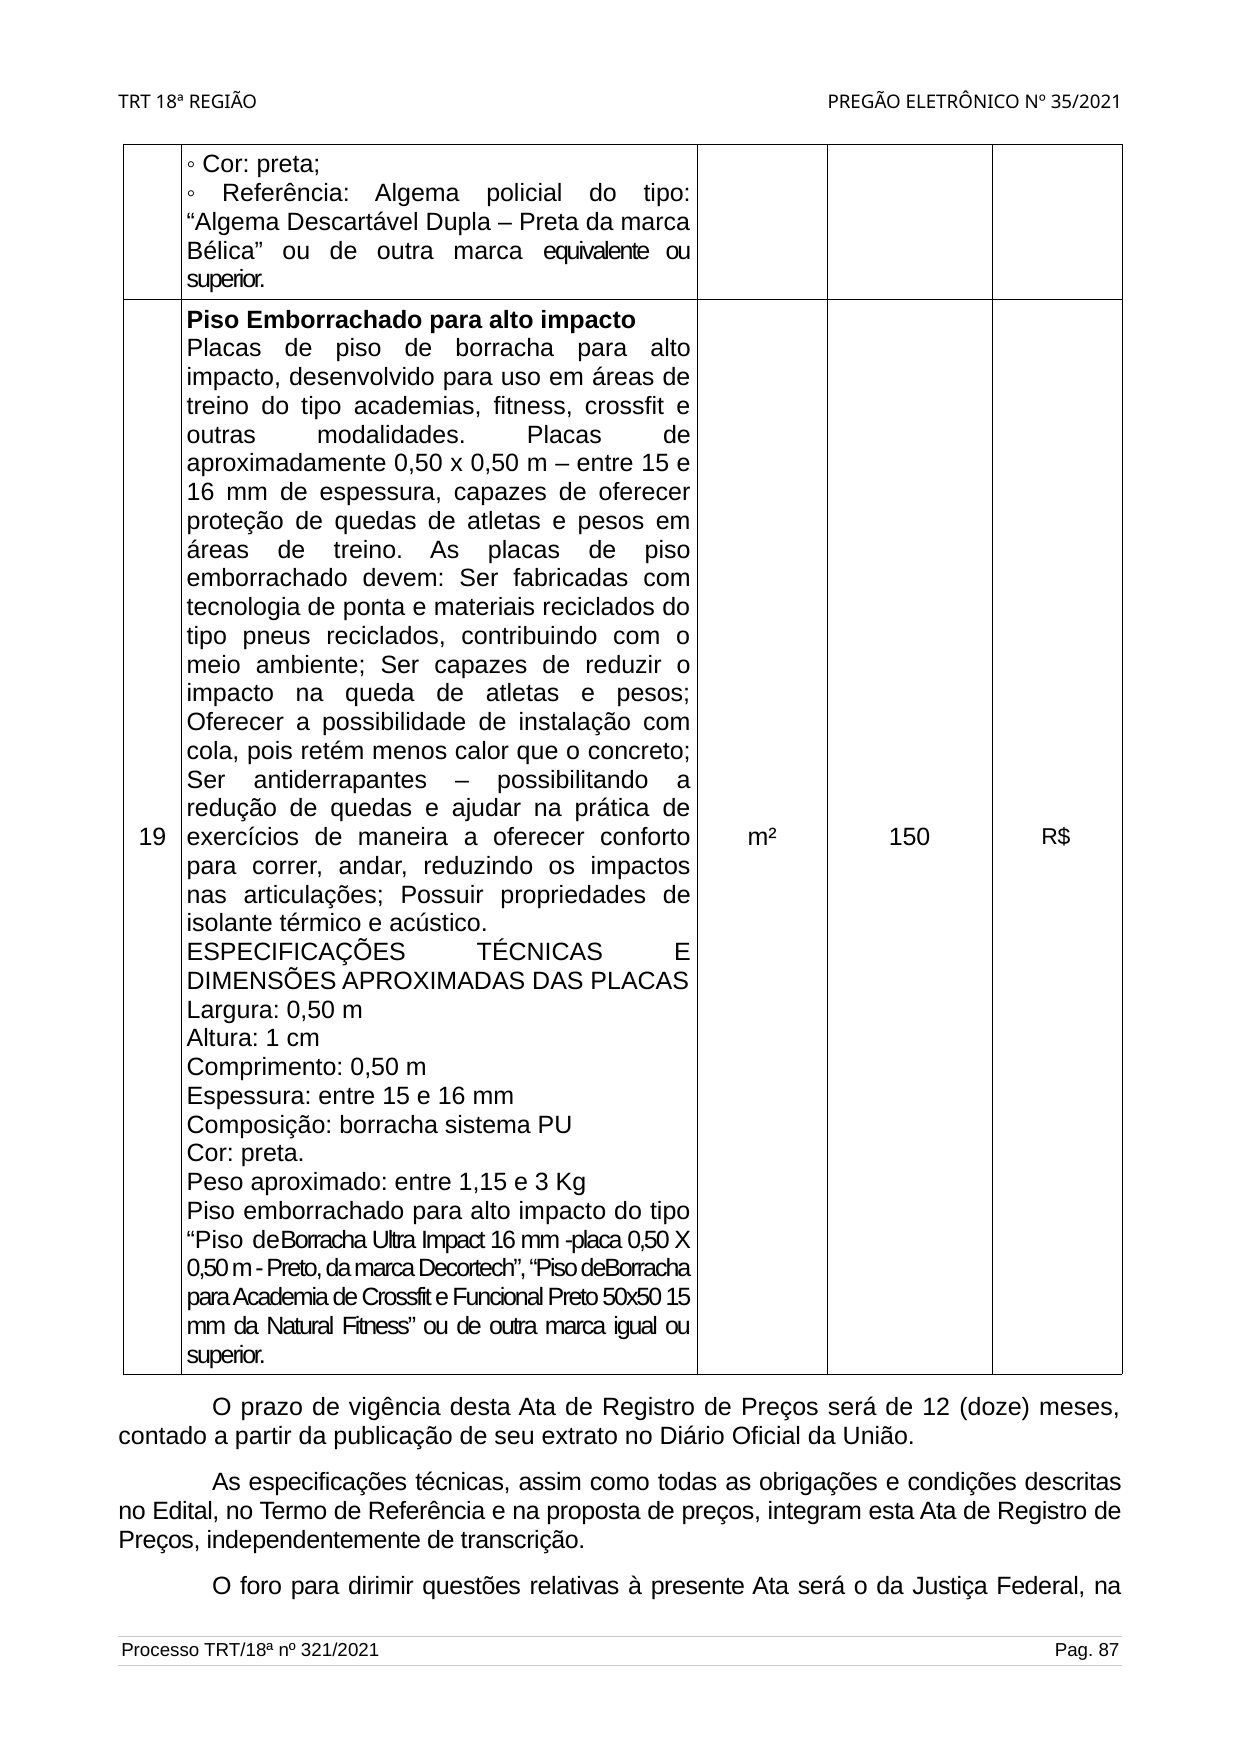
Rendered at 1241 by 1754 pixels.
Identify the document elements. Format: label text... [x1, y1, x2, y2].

table_cell 150 [828, 300, 992, 1374]
table_cell [993, 145, 1122, 299]
table_cell [828, 145, 992, 299]
table_cell m² [698, 300, 827, 1374]
table_cell 19 [124, 300, 181, 1374]
table_cell Piso Emborrachado para alto impacto Placas de piso de borracha para alto impacto, desenvolvido para uso em áreas de treino do tipo academias, fitness, crossfit e outras modalidades. Placas de aproximadamente 0,50 x 0,50 m – entre 15 e 16 mm de espessura, capazes de oferecer proteção de quedas de atletas e pesos em áreas de treino. As placas de piso emborrachado devem: Ser fabricadas com tecnologia de ponta e materiais reciclados do tipo pneus reciclados, contribuindo com o meio ambiente; Ser capazes de reduzir o impacto na queda de atletas e pesos; Oferecer a possibilidade de instalação com cola, pois retém menos calor que o concreto; Ser antiderrapantes – possibilitando a redução de quedas e ajudar na prática de exercícios de maneira a oferecer conforto para correr, andar, reduzindo os impactos nas articulações; Possuir propriedades de isolante térmico e acústico. ESPECIFICAÇÕES TÉCNICAS E DIMENSÕES APROXIMADAS DAS PLACAS Largura: 0,50 m Altura: 1 cm Comprimento: 0,50 m Espessura: entre 15 e 16 mm Composição: borracha sistema PU Cor: preta. Peso aproximado: entre 1,15 e 3 Kg Piso emborrachado para alto impacto do tipo “Piso deBorracha Ultra Impact 16 mm -placa 0,50 X 0,50 m - Preto, da marca Decortech”, “Piso deBorracha para Academia de Crossfit e Funcional Preto 50x50 15 mm da Natural Fitness” ou de outra marca igual ou superior. [182, 300, 697, 1374]
text O foro para dirimir questões relativas à presente Ata será o da Justiça Federal, na [118, 1571, 1122, 1600]
table_cell [698, 145, 827, 299]
text As especificações técnicas, assim como todas as obrigações e condições descritas no Edital, no Termo de Referência e na proposta de preços, integram esta Ata de Registro de Preços, independentemente de transcrição. [118, 1467, 1122, 1553]
table_cell ◦ Cor: preta; ◦ Referência: Algema policial do tipo: “Algema Descartável Dupla – Preta da marca Bélica” ou de outra marca equivalente ou superior. [182, 145, 697, 299]
text O prazo de vigência desta Ata de Registro de Preços será de 12 (doze) meses, contado a partir da publicação de seu extrato no Diário Oficial da União. [118, 1392, 1122, 1449]
table_cell R$ [993, 300, 1122, 1374]
table_cell [124, 145, 181, 299]
